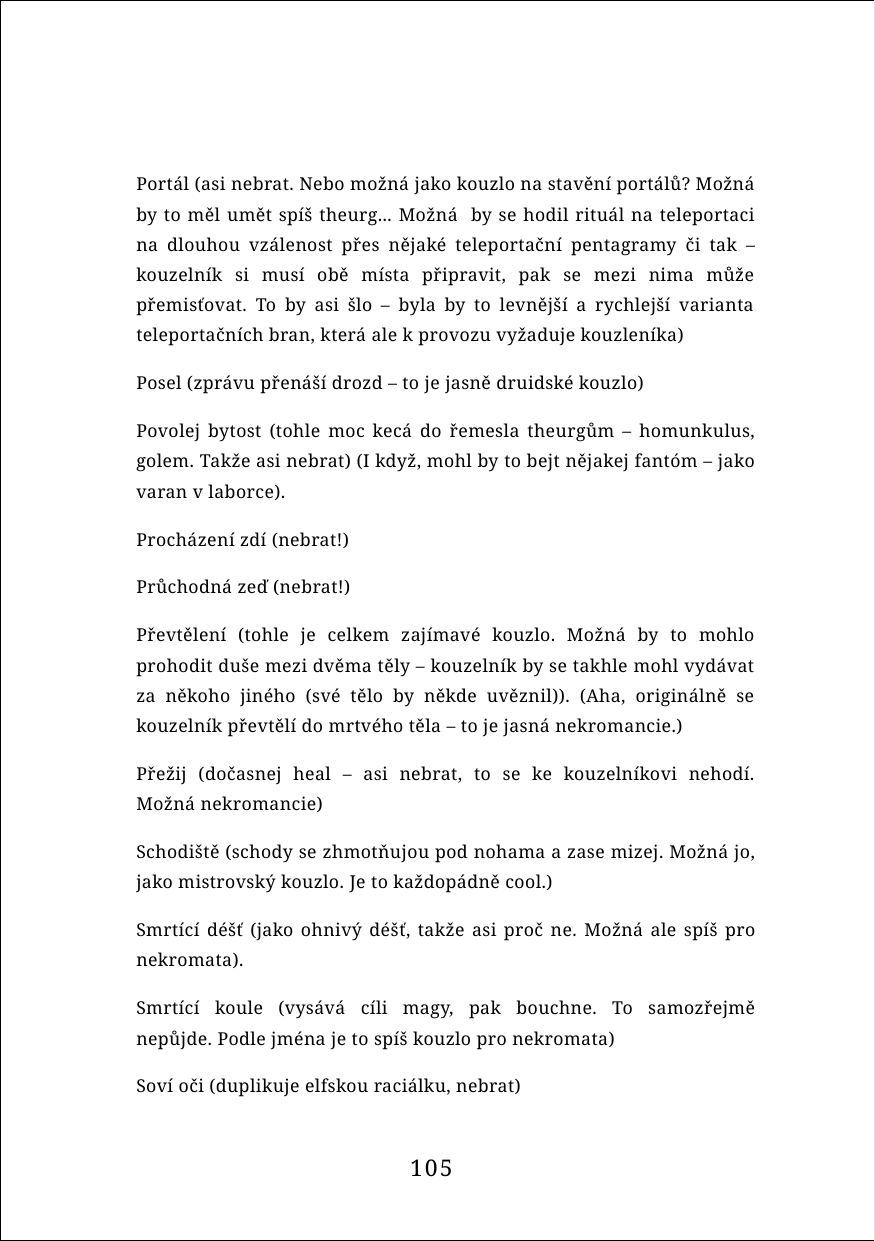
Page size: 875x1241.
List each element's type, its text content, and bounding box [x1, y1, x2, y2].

text Smrtící koule (vysává cíli magy, pak bouchne. To samozřejmě nepůjde. Podle jména je to spíš kouzlo pro nekromata) [136, 996, 756, 1050]
text Schodiště (schody se zhmotňujou pod nohama a zase mizej. Možná jo, jako mistrovský kouzlo. Je to každopádně cool.) [136, 839, 756, 894]
text Průchodná zeď (nebrat!) [136, 575, 756, 599]
text Převtělení (tohle je celkem zajímavé kouzlo. Možná by to mohlo prohodit duše mezi dvěma těly – kouzelník by se takhle mohl vydávat za někoho jiného (své tělo by někde uvěznil)). (Aha, originálně se kouzelník převtělí do mrtvého těla – to je jasná nekromancie.) [136, 623, 756, 738]
text Procházení zdí (nebrat!) [136, 527, 756, 551]
text Povolej bytost (tohle moc kecá do řemesla theurgům – homunkulus, golem. Takže asi nebrat) (I když, mohl by to bejt nějakej fantóm – jako varan v laborce). [136, 419, 756, 503]
text Soví oči (duplikuje elfskou raciálku, nebrat) [136, 1074, 756, 1098]
text Posel (zprávu přenáší drozd – to je jasně druidské kouzlo) [136, 371, 756, 395]
text Smrtící déšť (jako ohnivý déšť, takže asi proč ne. Možná ale spíš pro nekromata). [136, 918, 756, 972]
text Portál (asi nebrat. Nebo možná jako kouzlo na stavění portálů? Možná by to měl umět spíš theurg... Možná by se hodil rituál na teleportaci na dlouhou vzálenost přes nějaké teleportační pentagramy či tak – kouzelník si musí obě místa připravit, pak se mezi nima může přemisťovat. To by asi šlo – byla by to levnější a rychlejší varianta teleportačních bran, která ale k provozu vyžaduje kouzleníka) [136, 172, 756, 347]
text Přežij (dočasnej heal – asi nebrat, to se ke kouzelníkovi nehodí. Možná nekromancie) [136, 761, 756, 816]
